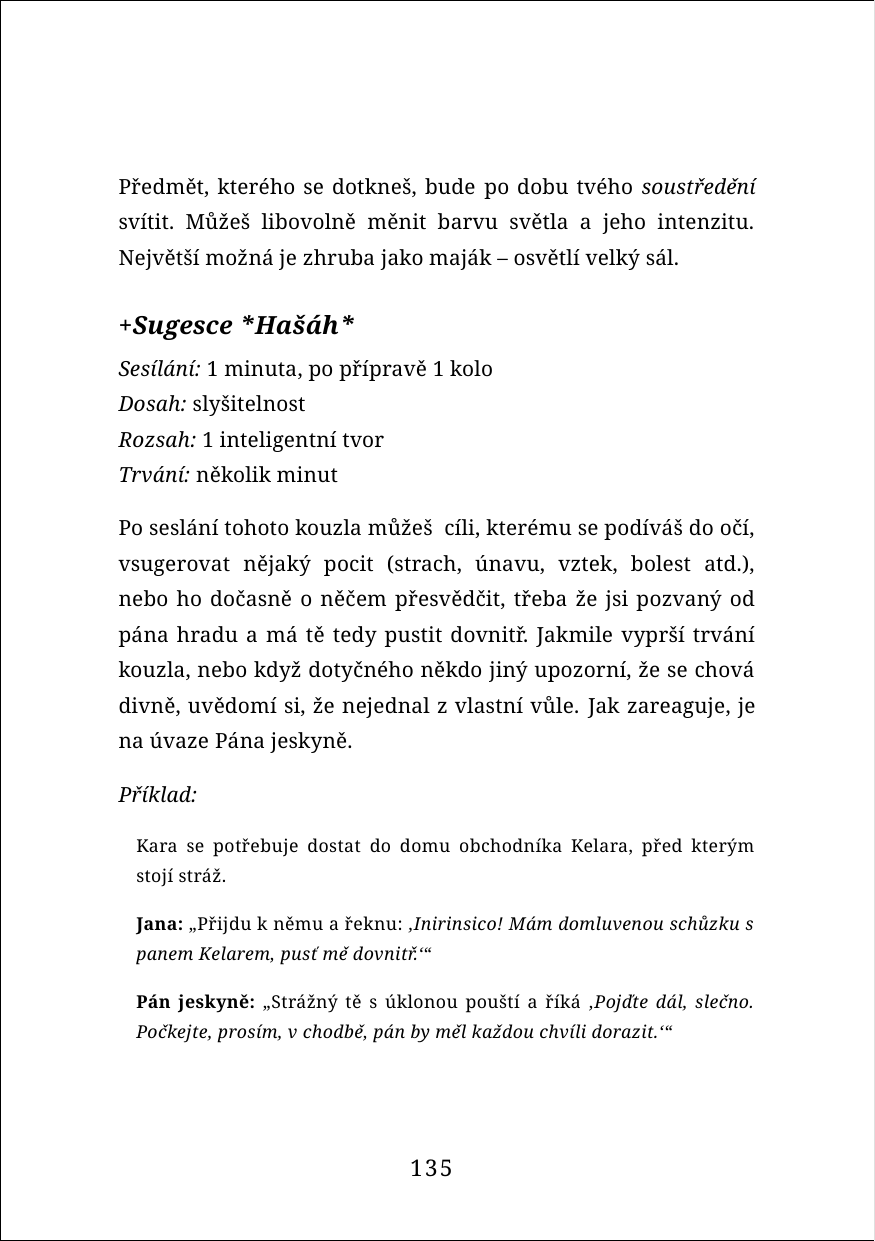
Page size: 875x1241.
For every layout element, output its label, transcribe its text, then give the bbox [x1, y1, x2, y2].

text Sesílání: 1 minuta, po přípravě 1 kolo Dosah: slyšitelnost Rozsah: 1 inteligentní tvor Trvání: několik minut [118, 354, 756, 489]
text Předmět, kterého se dotkneš, bude po dobu tvého soustředění svítit. Můžeš libovolně měnit barvu světla a jeho intenzitu. Největší možná je zhruba jako maják – osvětlí velký sál. [118, 172, 756, 271]
text Po seslání tohoto kouzla můžeš cíli, kterému se podíváš do očí, vsugerovat nějaký pocit (strach, únavu, vztek, bolest atd.), nebo ho dočasně o něčem přesvědčit, třeba že jsi pozvaný od pána hradu a má tě tedy pustit dovnitř. Jakmile vyprší trvání kouzla, nebo když dotyčného někdo jiný upozorní, že se chová divně, uvědomí si, že nejednal z vlastní vůle. Jak zareaguje, je na úvaze Pána jeskyně. [118, 513, 756, 755]
text Příklad: [118, 780, 756, 808]
text Kara se potřebuje dostat do domu obchodníka Kelara, před kterým stojí stráž. [136, 833, 756, 887]
text Pán jeskyně: „Strážný tě s úklonou pouští a říká ‚Pojďte dál, slečno. Počkejte, prosím, v chodbě, pán by měl každou chvíli dorazit.‘“ [136, 989, 756, 1044]
text Jana: „Přijdu k němu a řeknu: ‚Inirinsico! Mám domluvenou schůzku s panem Kelarem, pusť mě dovnitř.‘“ [136, 911, 756, 966]
subtitle +Sugesce *Hašáh* [118, 308, 756, 342]
